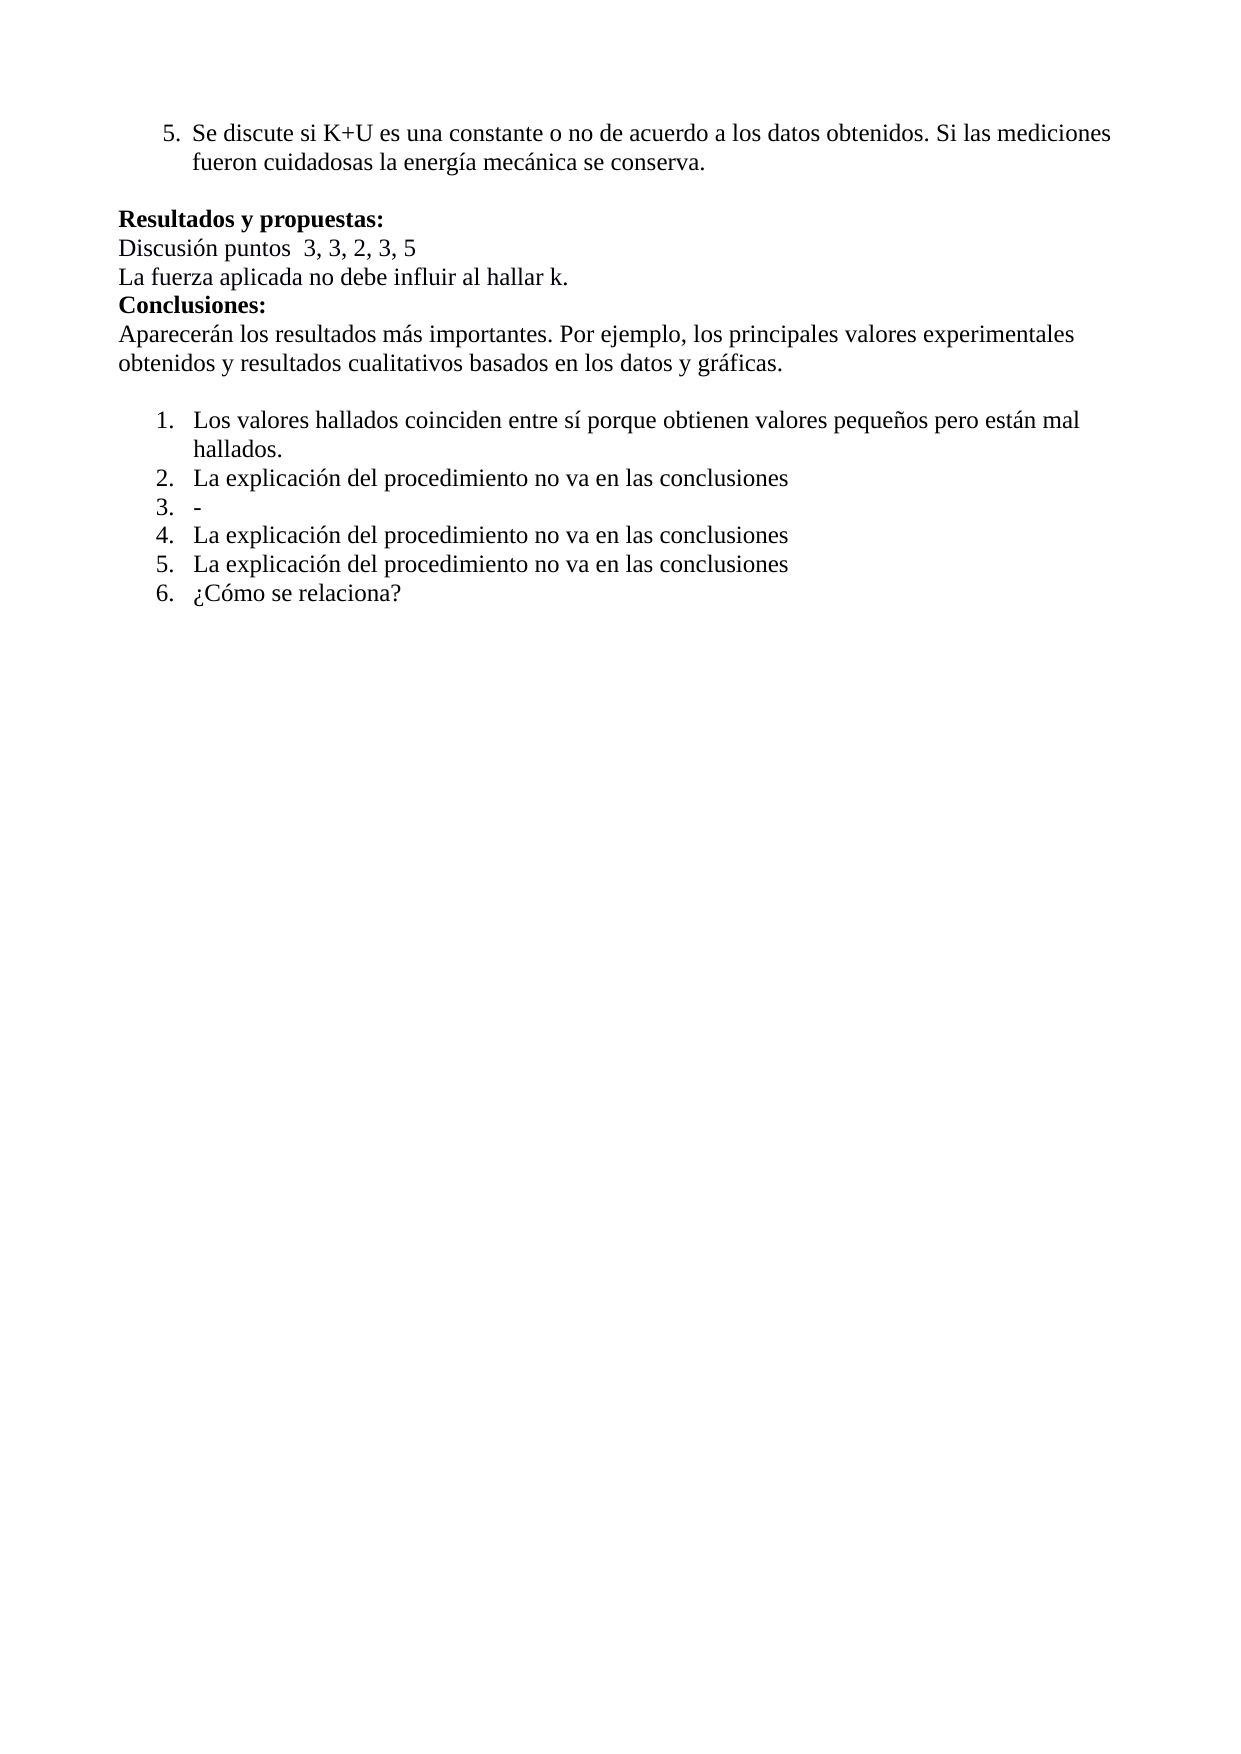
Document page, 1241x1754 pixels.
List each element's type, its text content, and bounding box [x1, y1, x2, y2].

text Aparecerán los resultados más importantes. Por ejemplo, los principales valores experimentales obtenidos y resultados cualitativos basados en los datos y gráficas. [118, 319, 1122, 377]
text Discusión puntos 3, 3, 2, 3, 5 [118, 233, 1122, 262]
list ¿Cómo se relaciona? [156, 578, 1122, 607]
text Conclusiones: [118, 291, 1122, 319]
text La fuerza aplicada no debe influir al hallar k. [118, 262, 1122, 291]
list Los valores hallados coinciden entre sí porque obtienen valores pequeños pero están mal hallados. [156, 406, 1122, 463]
text Resultados y propuestas: [118, 204, 1122, 233]
list La explicación del procedimiento no va en las conclusiones [156, 463, 1122, 492]
list La explicación del procedimiento no va en las conclusiones [156, 549, 1122, 578]
list - [156, 492, 1122, 521]
list La explicación del procedimiento no va en las conclusiones [156, 521, 1122, 549]
list Se discute si K+U es una constante o no de acuerdo a los datos obtenidos. Si las mediciones fueron cuidadosas la energía mecánica se conserva. [162, 118, 1122, 176]
